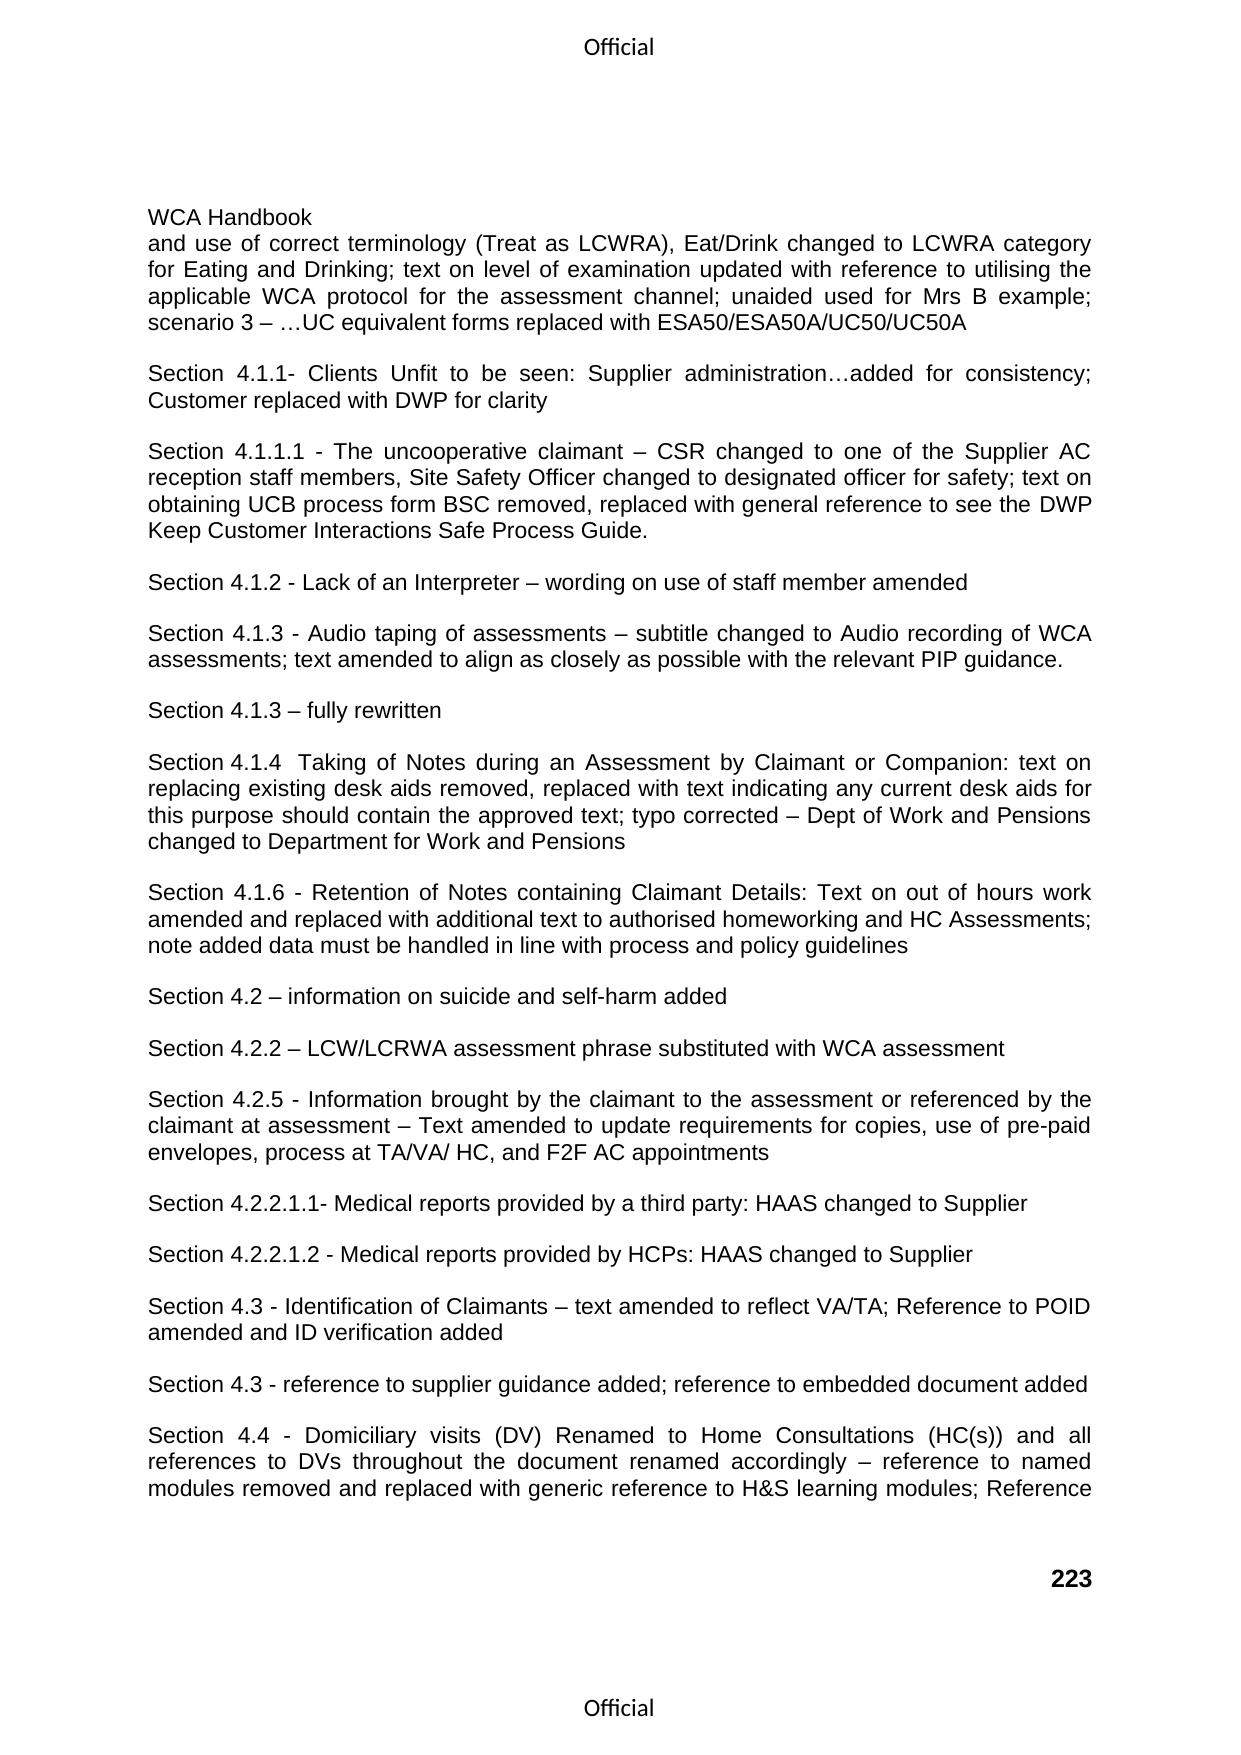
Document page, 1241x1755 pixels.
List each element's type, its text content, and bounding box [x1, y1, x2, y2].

text and use of correct terminology (Treat as LCWRA), Eat/Drink changed to LCWRA category for Eating and Drinking; text on level of examination updated with reference to utilising the applicable WCA protocol for the assessment channel; unaided used for Mrs B example; scenario 3 – …UC equivalent forms replaced with ESA50/ESA50A/UC50/UC50A [148, 230, 1093, 335]
text Section 4.1.4 Taking of Notes during an Assessment by Claimant or Companion: text on replacing existing desk aids removed, replaced with text indicating any current desk aids for this purpose should contain the approved text; typo corrected – Dept of Work and Pensions changed to Department for Work and Pensions [148, 749, 1093, 854]
text Section 4.2 – information on suicide and self-harm added [148, 983, 1093, 1010]
text Section 4.1.3 - Audio taping of assessments – subtitle changed to Audio recording of WCA assessments; text amended to align as closely as possible with the relevant PIP guidance. [148, 620, 1093, 672]
text Section 4.1.6 - Retention of Notes containing Claimant Details: Text on out of hours work amended and replaced with additional text to authorised homeworking and HC Assessments; note added data must be handled in line with process and policy guidelines [148, 879, 1093, 958]
text Section 4.2.2.1.2 - Medical reports provided by HCPs: HAAS changed to Supplier [148, 1241, 1093, 1268]
text Section 4.1.1.1 - The uncooperative claimant – CSR changed to one of the Supplier AC reception staff members, Site Safety Officer changed to designated officer for safety; text on obtaining UCB process form BSC removed, replaced with general reference to see the DWP Keep Customer Interactions Safe Process Guide. [148, 438, 1093, 543]
text Section 4.2.2.1.1- Medical reports provided by a third party: HAAS changed to Supplier [148, 1190, 1093, 1216]
text Section 4.3 - Identification of Claimants – text amended to reflect VA/TA; Reference to POID amended and ID verification added [148, 1293, 1093, 1346]
text Section 4.1.2 - Lack of an Interpreter – wording on use of staff member amended [148, 568, 1093, 595]
text Section 4.1.1- Clients Unfit to be seen: Supplier administration…added for consistency; Customer replaced with DWP for clarity [148, 360, 1093, 413]
text Section 4.3 - reference to supplier guidance added; reference to embedded document added [148, 1371, 1093, 1397]
text Section 4.4 - Domiciliary visits (DV) Renamed to Home Consultations (HC(s)) and all references to DVs throughout the document renamed accordingly – reference to named modules removed and replaced with generic reference to H&S learning modules; Reference [148, 1422, 1093, 1501]
text Section 4.2.5 - Information brought by the claimant to the assessment or referenced by the claimant at assessment – Text amended to update requirements for copies, use of pre-paid envelopes, process at TA/VA/ HC, and F2F AC appointments [148, 1086, 1093, 1165]
text Section 4.2.2 – LCW/LCRWA assessment phrase substituted with WCA assessment [148, 1035, 1093, 1061]
text Section 4.1.3 – fully rewritten [148, 697, 1093, 724]
